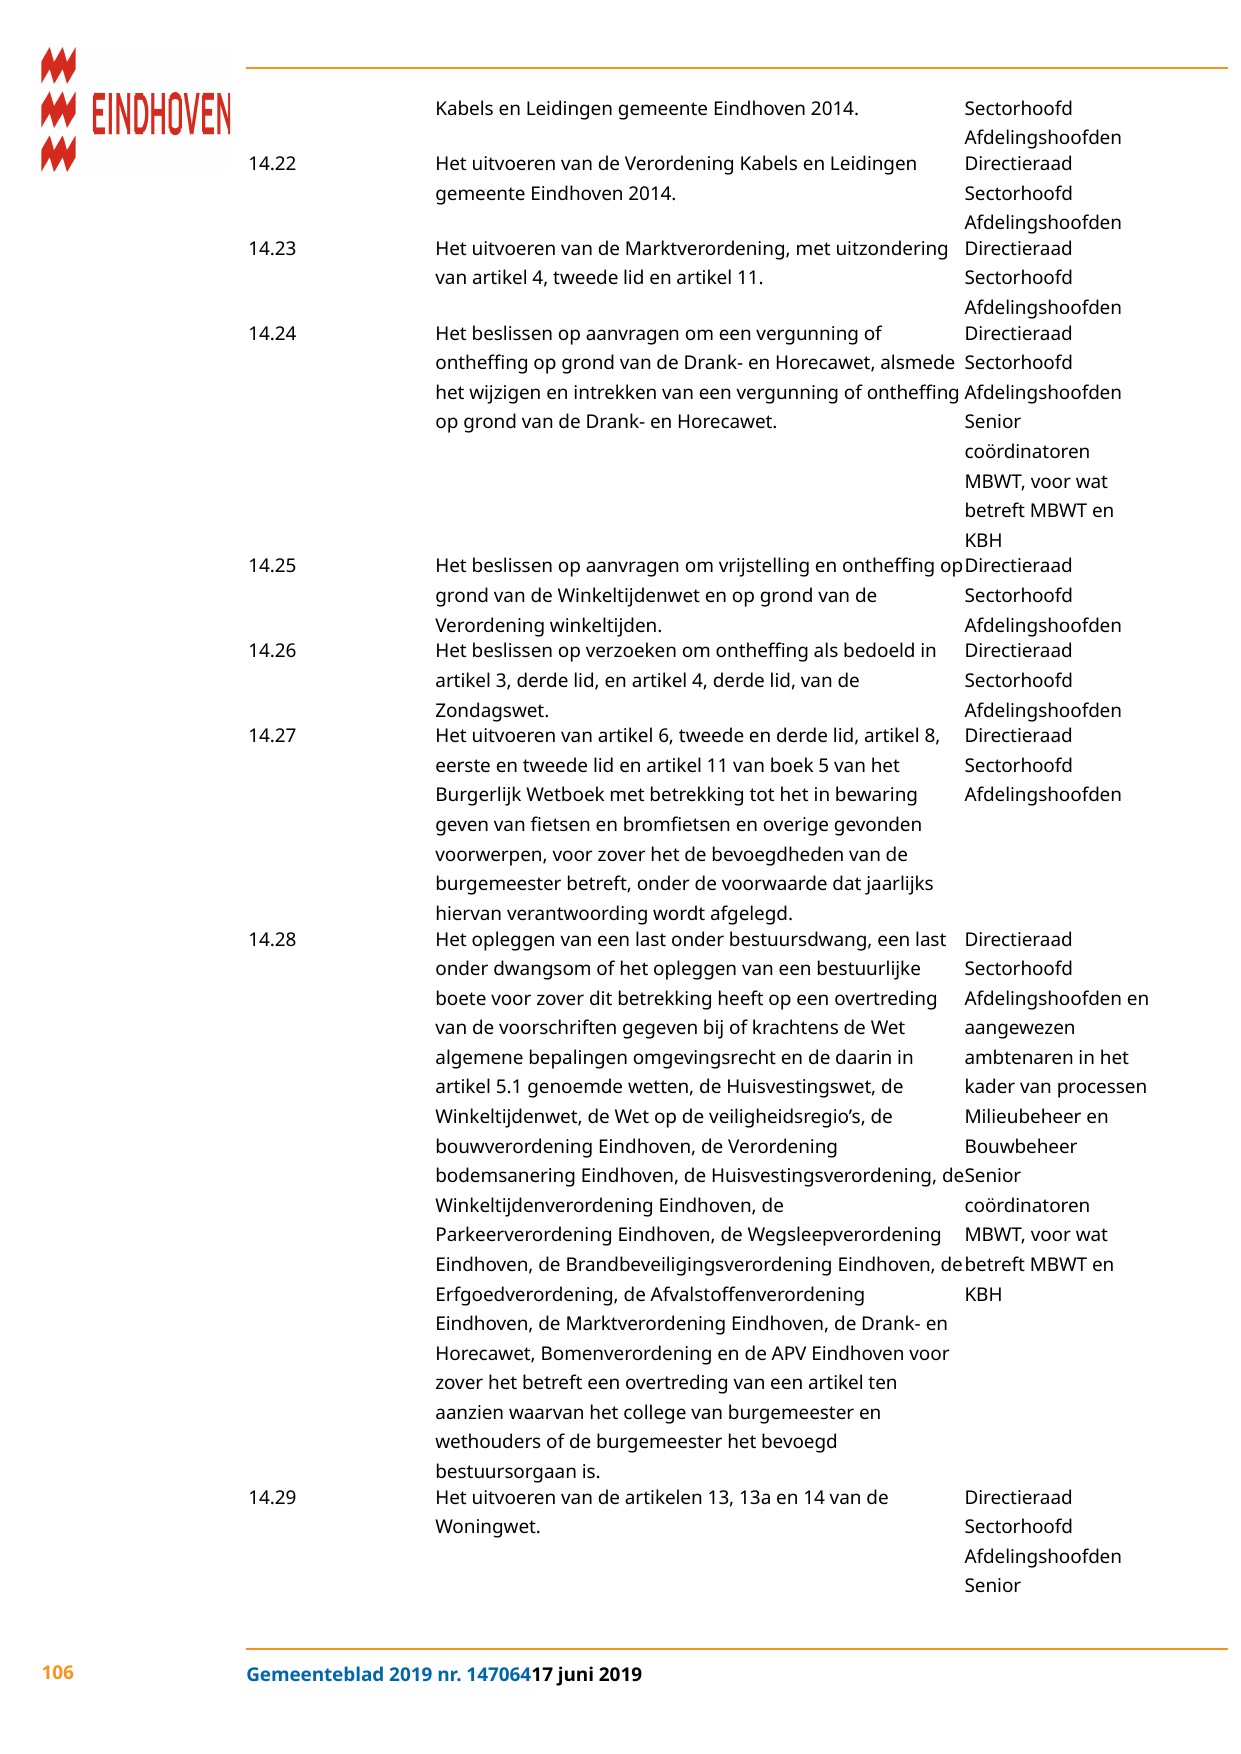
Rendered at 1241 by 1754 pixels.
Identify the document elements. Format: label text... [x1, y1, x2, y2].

table_cell Sectorhoofd Afdelingshoofden [964, 95, 1152, 150]
table_cell Directieraad Sectorhoofd Afdelingshoofden [964, 723, 1152, 926]
table_cell Het uitvoeren van de Verordening Kabels en Leidingen gemeente Eindhoven 2014. [435, 150, 964, 235]
table_cell 14.27 [248, 723, 435, 926]
table_cell Het beslissen op verzoeken om ontheffing als bedoeld in artikel 3, derde lid, en artikel 4, derde lid, van de Zondagswet. [435, 638, 964, 722]
table_cell Kabels en Leidingen gemeente Eindhoven 2014. [435, 95, 964, 150]
table_cell Het opleggen van een last onder bestuursdwang, een last onder dwangsom of het opleggen van een bestuurlijke boete voor zover dit betrekking heeft op een overtreding van de voorschriften gegeven bij of krachtens de Wet algemene bepalingen omgevingsrecht en de daarin in artikel 5.1 genoemde wetten, de Huisvestingswet, de Winkeltijdenwet, de Wet op de veiligheidsregio’s, de bouwverordening Eindhoven, de Verordening bodemsanering Eindhoven, de Huisvestingsverordening, de Winkeltijdenverordening Eindhoven, de Parkeerverordening Eindhoven, de Wegsleepverordening Eindhoven, de Brandbeveiligingsverordening Eindhoven, de Erfgoedverordening, de Afvalstoffenverordening Eindhoven, de Marktverordening Eindhoven, de Drank- en Horecawet, Bomenverordening en de APV Eindhoven voor zover het betreft een overtreding van een artikel ten aanzien waarvan het college van burgemeester en wethouders of de burgemeester het bevoegd bestuursorgaan is. [435, 926, 964, 1484]
table_cell 14.28 [248, 926, 435, 1484]
table_cell Het uitvoeren van de artikelen 13, 13a en 14 van de Woningwet. [435, 1484, 964, 1598]
table_cell Het beslissen op aanvragen om een vergunning of ontheffing op grond van de Drank- en Horecawet, alsmede het wijzigen en intrekken van een vergunning of ontheffing op grond van de Drank- en Horecawet. [435, 320, 964, 553]
table_cell 14.26 [248, 638, 435, 722]
table_cell 14.23 [248, 235, 435, 320]
table_cell Directieraad Sectorhoofd Afdelingshoofden [964, 150, 1152, 235]
table_cell Directieraad Sectorhoofd Afdelingshoofden [964, 553, 1152, 638]
table_cell 14.25 [248, 553, 435, 638]
table_cell Directieraad Sectorhoofd Afdelingshoofden [964, 235, 1152, 320]
table_cell Het beslissen op aanvragen om vrijstelling en ontheffing op grond van de Winkeltijdenwet en op grond van de Verordening winkeltijden. [435, 553, 964, 638]
table_cell Directieraad Sectorhoofd Afdelingshoofden en aangewezen ambtenaren in het kader van processen Milieubeheer en Bouwbeheer Senior coördinatoren MBWT, voor wat betreft MBWT en KBH [964, 926, 1152, 1484]
table_cell Directieraad Sectorhoofd Afdelingshoofden Senior [964, 1484, 1152, 1598]
table_cell [248, 95, 435, 150]
table_cell 14.22 [248, 150, 435, 235]
table_cell 14.24 [248, 320, 435, 553]
table_cell Het uitvoeren van artikel 6, tweede en derde lid, artikel 8, eerste en tweede lid en artikel 11 van boek 5 van het Burgerlijk Wetboek met betrekking tot het in bewaring geven van fietsen en bromfietsen en overige gevonden voorwerpen, voor zover het de bevoegdheden van de burgemeester betreft, onder de voorwaarde dat jaarlijks hiervan verantwoording wordt afgelegd. [435, 723, 964, 926]
table_cell Directieraad Sectorhoofd Afdelingshoofden Senior coördinatoren MBWT, voor wat betreft MBWT en KBH [964, 320, 1152, 553]
table_cell 14.29 [248, 1484, 435, 1598]
table_cell Het uitvoeren van de Marktverordening, met uitzondering van artikel 4, tweede lid en artikel 11. [435, 235, 964, 320]
table_cell Directieraad Sectorhoofd Afdelingshoofden [964, 638, 1152, 722]
picture [41, 47, 231, 172]
